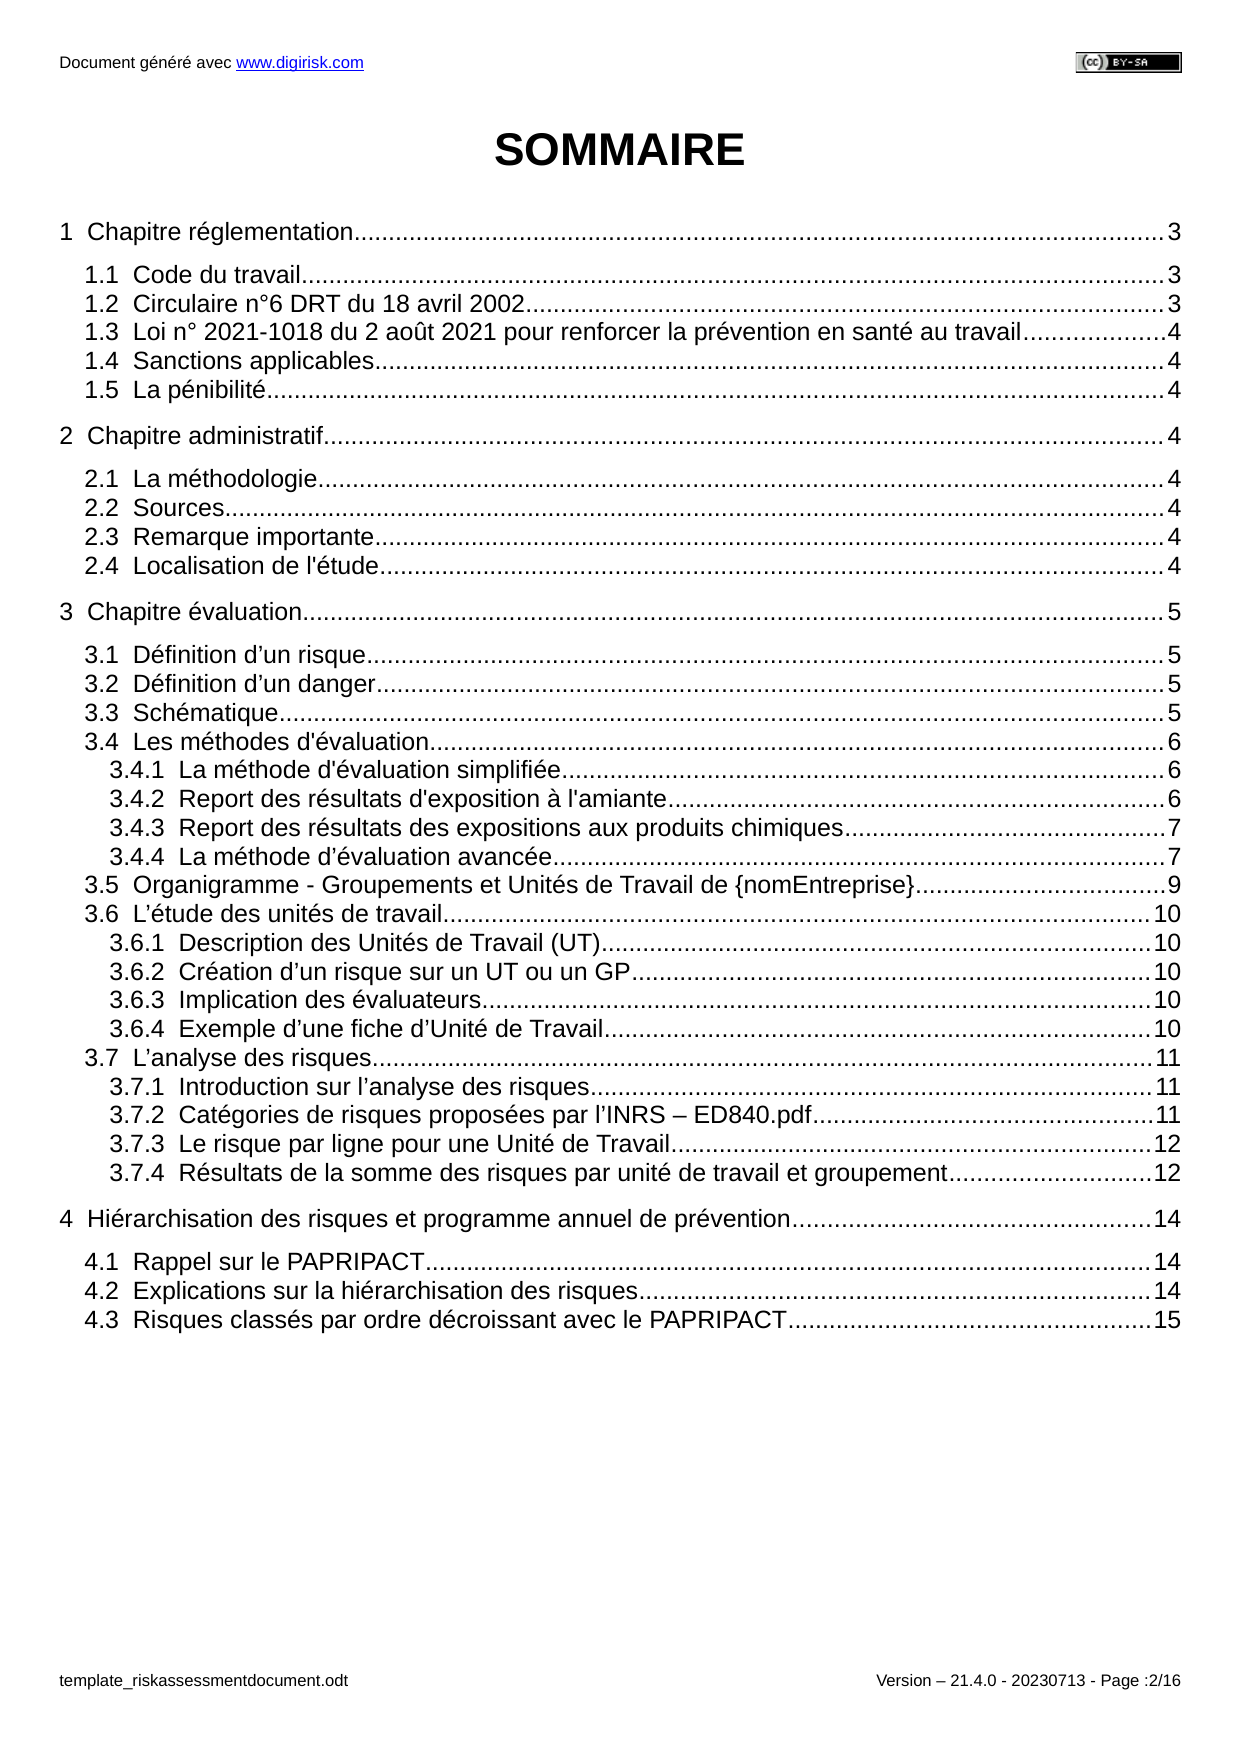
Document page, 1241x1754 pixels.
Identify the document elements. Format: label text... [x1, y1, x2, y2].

text 3.7 L’analyse des risques 11 [84, 1043, 1181, 1071]
text 4.1 Rappel sur le PAPRIPACT 14 [84, 1247, 1181, 1276]
text 1.4 Sanctions applicables 4 [84, 346, 1181, 375]
text 3.2 Définition d’un danger 5 [84, 669, 1181, 698]
text 3.4.2 Report des résultats d'exposition à l'amiante 6 [109, 784, 1181, 813]
text 2.3 Remarque importante 4 [84, 522, 1181, 551]
text 3.6.3 Implication des évaluateurs 10 [109, 985, 1181, 1014]
text 3.4.3 Report des résultats des expositions aux produits chimiques 7 [109, 813, 1181, 841]
text 2.4 Localisation de l'étude 4 [84, 551, 1181, 579]
text 1.5 La pénibilité 4 [84, 375, 1181, 403]
text 3.1 Définition d’un risque 5 [84, 640, 1181, 669]
text 4.2 Explications sur la hiérarchisation des risques 14 [84, 1276, 1181, 1305]
text 3.6 L’étude des unités de travail 10 [84, 899, 1181, 928]
text 3.4.4 La méthode d’évaluation avancée 7 [109, 841, 1181, 870]
text 3.3 Schématique 5 [84, 698, 1181, 726]
text 3.6.4 Exemple d’une fiche d’Unité de Travail 10 [109, 1014, 1181, 1043]
text 3.6.2 Création d’un risque sur un UT ou un GP 10 [109, 956, 1181, 985]
text 2.2 Sources 4 [84, 493, 1181, 522]
text 3.5 Organigramme - Groupements et Unités de Travail de {nomEntreprise} 9 [84, 870, 1181, 899]
text 3.4.1 La méthode d'évaluation simplifiée 6 [109, 755, 1181, 784]
text 3.7.1 Introduction sur l’analyse des risques 11 [109, 1071, 1181, 1100]
text 2.1 La méthodologie 4 [84, 464, 1181, 493]
text 4 Hiérarchisation des risques et programme annuel de prévention 14 [59, 1204, 1181, 1233]
text 4.3 Risques classés par ordre décroissant avec le PAPRIPACT 15 [84, 1305, 1181, 1333]
text SOMMAIRE [59, 122, 1181, 175]
text 3.7.4 Résultats de la somme des risques par unité de travail et groupement 12 [109, 1158, 1181, 1186]
text 3.6.1 Description des Unités de Travail (UT) 10 [109, 928, 1181, 956]
text 1 Chapitre réglementation 3 [59, 217, 1181, 245]
text 1.2 Circulaire n°6 DRT du 18 avril 2002 3 [84, 288, 1181, 317]
text 3.4 Les méthodes d'évaluation 6 [84, 726, 1181, 755]
text 3.7.3 Le risque par ligne pour une Unité de Travail 12 [109, 1129, 1181, 1158]
text 3 Chapitre évaluation 5 [59, 597, 1181, 626]
text 3.7.2 Catégories de risques proposées par l’INRS – ED840.pdf 11 [109, 1100, 1181, 1129]
text 2 Chapitre administratif 4 [59, 421, 1181, 450]
text 1.1 Code du travail 3 [84, 260, 1181, 288]
text 1.3 Loi n° 2021-1018 du 2 août 2021 pour renforcer la prévention en santé au travail 4 [84, 317, 1181, 346]
picture [1075, 52, 1182, 73]
